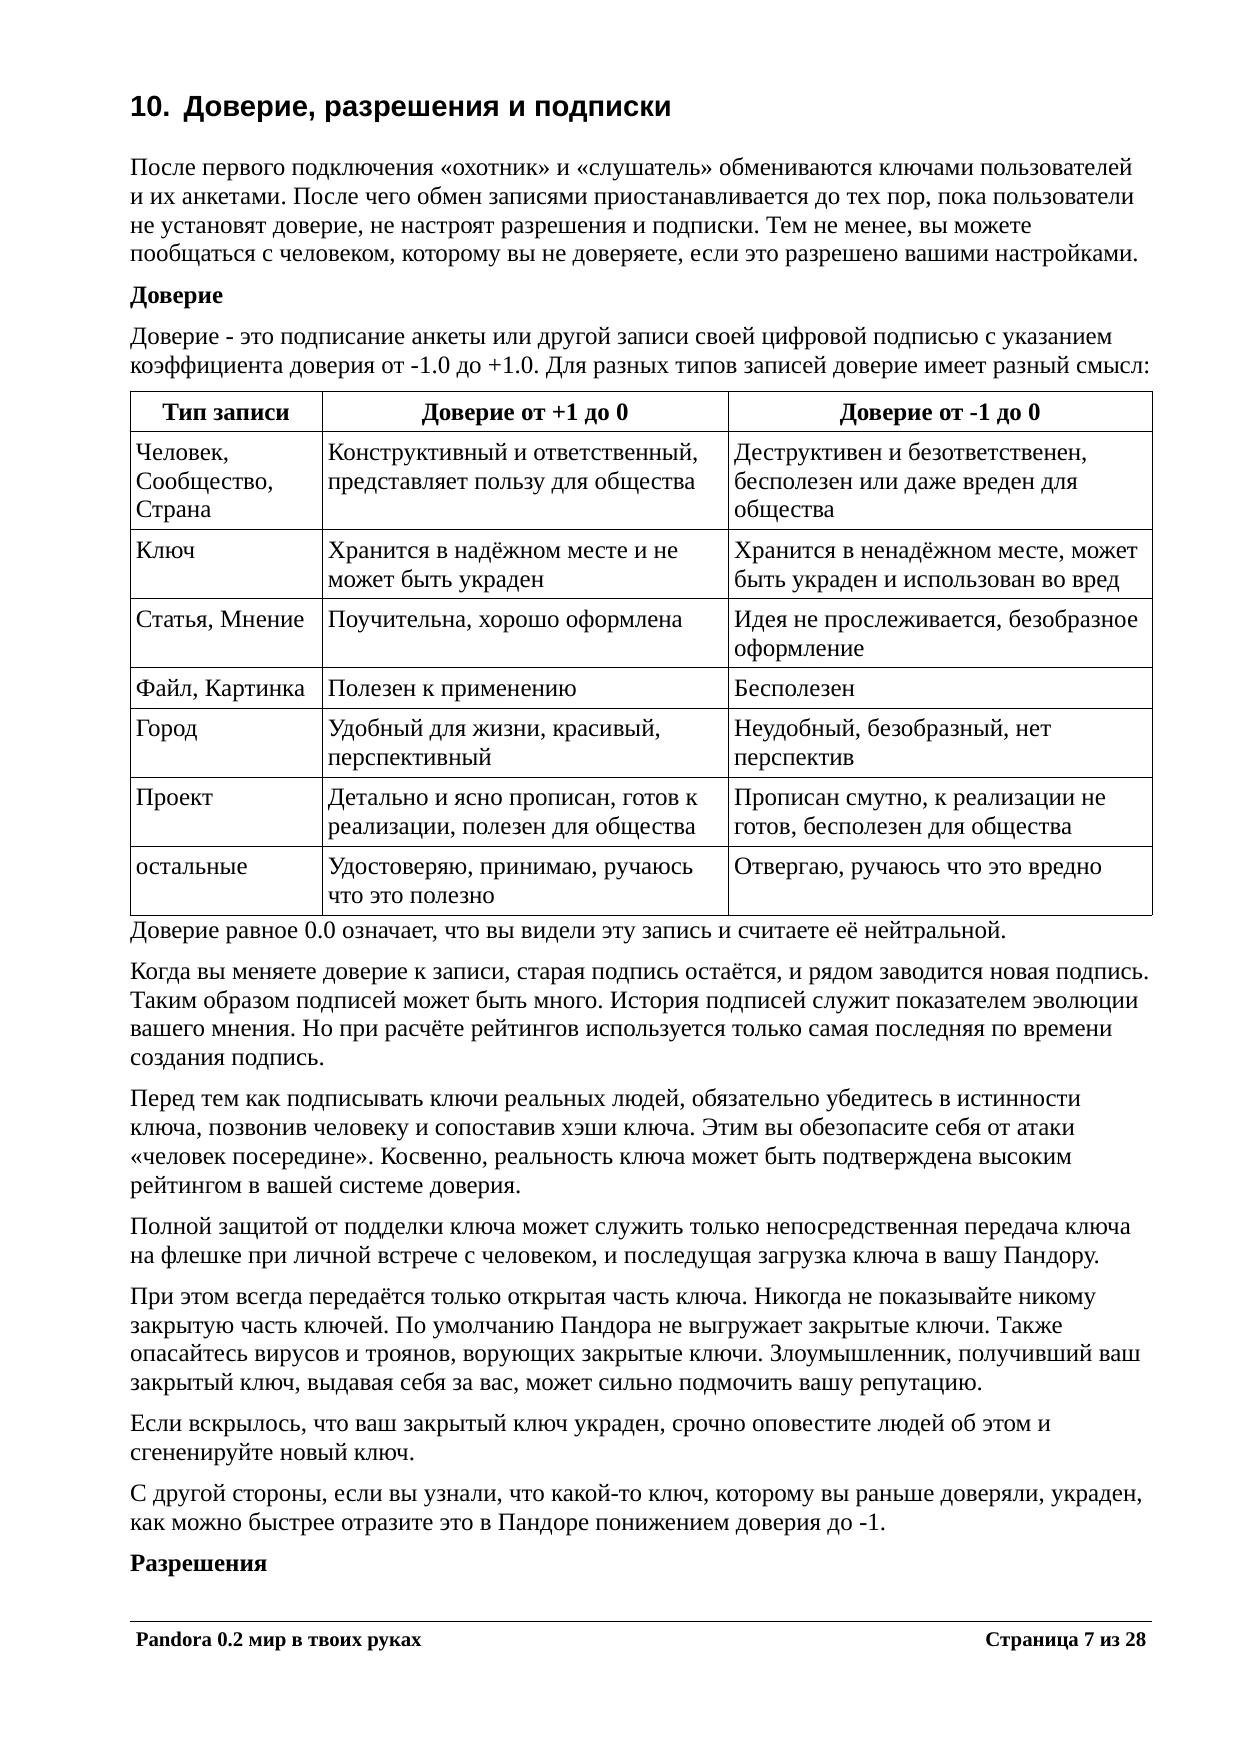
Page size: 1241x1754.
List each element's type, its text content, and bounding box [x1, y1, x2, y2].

text Доверие [130, 280, 1152, 308]
text После первого подключения «охотник» и «слушатель» обмениваются ключами пользователей и их анкетами. После чего обмен записями приостанавливается до тех пор, пока пользователи не установят доверие, не настроят разрешения и подписки. Тем не менее, вы можете пообщаться с человеком, которому вы не доверяете, если это разрешено вашими настройками. [130, 152, 1152, 267]
table_cell Файл, Картинка [131, 668, 322, 707]
table_cell Удостоверяю, принимаю, ручаюсь что это полезно [323, 847, 728, 915]
text Полной защитой от подделки ключа может служить только непосредственная передача ключа на флешке при личной встрече с человеком, и последущая загрузка ключа в вашу Пандору. [130, 1211, 1152, 1268]
table_cell остальные [131, 847, 322, 915]
table_cell Проект [131, 778, 322, 846]
table_cell Статья, Мнение [131, 599, 322, 667]
text При этом всегда передаётся только открытая часть ключа. Никогда не показывайте никому закрытую часть ключей. По умолчанию Пандора не выгружает закрытые ключи. Также опасайтесь вирусов и троянов, ворующих закрытые ключи. Злоумышленник, получивший ваш закрытый ключ, выдавая себя за вас, может сильно подмочить вашу репутацию. [130, 1281, 1152, 1396]
table_cell Детально и ясно прописан, готов к реализации, полезен для общества [323, 778, 728, 846]
text Доверие равное 0.0 означает, что вы видели эту запись и считаете её нейтральной. [130, 916, 1152, 943]
table_cell Конструктивный и ответственный, представляет пользу для общества [323, 432, 728, 529]
text С другой стороны, если вы узнали, что какой-то ключ, которому вы раньше доверяли, украден, как можно быстрее отразите это в Пандоре понижением доверия до -1. [130, 1478, 1152, 1536]
text Разрешения [130, 1548, 1152, 1577]
table_cell Удобный для жизни, красивый, перспективный [323, 709, 728, 777]
table_cell Прописан смутно, к реализации не готов, бесполезен для общества [729, 778, 1152, 846]
table_cell Отвергаю, ручаюсь что это вредно [729, 847, 1152, 915]
table_header Тип записи [131, 392, 322, 431]
table_cell Город [131, 709, 322, 777]
table_cell Хранится в надёжном месте и не может быть украден [323, 530, 728, 598]
subtitle Доверие, разрешения и подписки [130, 88, 1152, 122]
text Перед тем как подписывать ключи реальных людей, обязательно убедитесь в истинности ключа, позвонив человеку и сопоставив хэши ключа. Этим вы обезопасите себя от атаки «человек посередине». Косвенно, реальность ключа может быть подтверждена высоким рейтингом в вашей системе доверия. [130, 1083, 1152, 1198]
table_cell Ключ [131, 530, 322, 598]
table_cell Полезен к применению [323, 668, 728, 707]
table_cell Хранится в ненадёжном месте, может быть украден и использован во вред [729, 530, 1152, 598]
table_cell Поучительна, хорошо оформлена [323, 599, 728, 667]
table_cell Бесполезен [729, 668, 1152, 707]
text Когда вы меняете доверие к записи, старая подпись остаётся, и рядом заводится новая подпись. Таким образом подписей может быть много. История подписей служит показателем эволюции вашего мнения. Но при расчёте рейтингов используется только самая последняя по времени создания подпись. [130, 956, 1152, 1071]
table_header Доверие от -1 до 0 [729, 392, 1152, 431]
table_cell Деструктивен и безответственен, бесполезен или даже вреден для общества [729, 432, 1152, 529]
table_header Доверие от +1 до 0 [323, 392, 728, 431]
table_cell Неудобный, безобразный, нет перспектив [729, 709, 1152, 777]
table_cell Идея не прослеживается, безобразное оформление [729, 599, 1152, 667]
table_cell Человек, Сообщество, Страна [131, 432, 322, 529]
text Если вскрылось, что ваш закрытый ключ украден, срочно оповестите людей об этом и сгененируйте новый ключ. [130, 1408, 1152, 1466]
text Доверие - это подписание анкеты или другой записи своей цифровой подписью с указанием коэффициента доверия от -1.0 до +1.0. Для разных типов записей доверие имеет разный смысл: [130, 321, 1152, 378]
